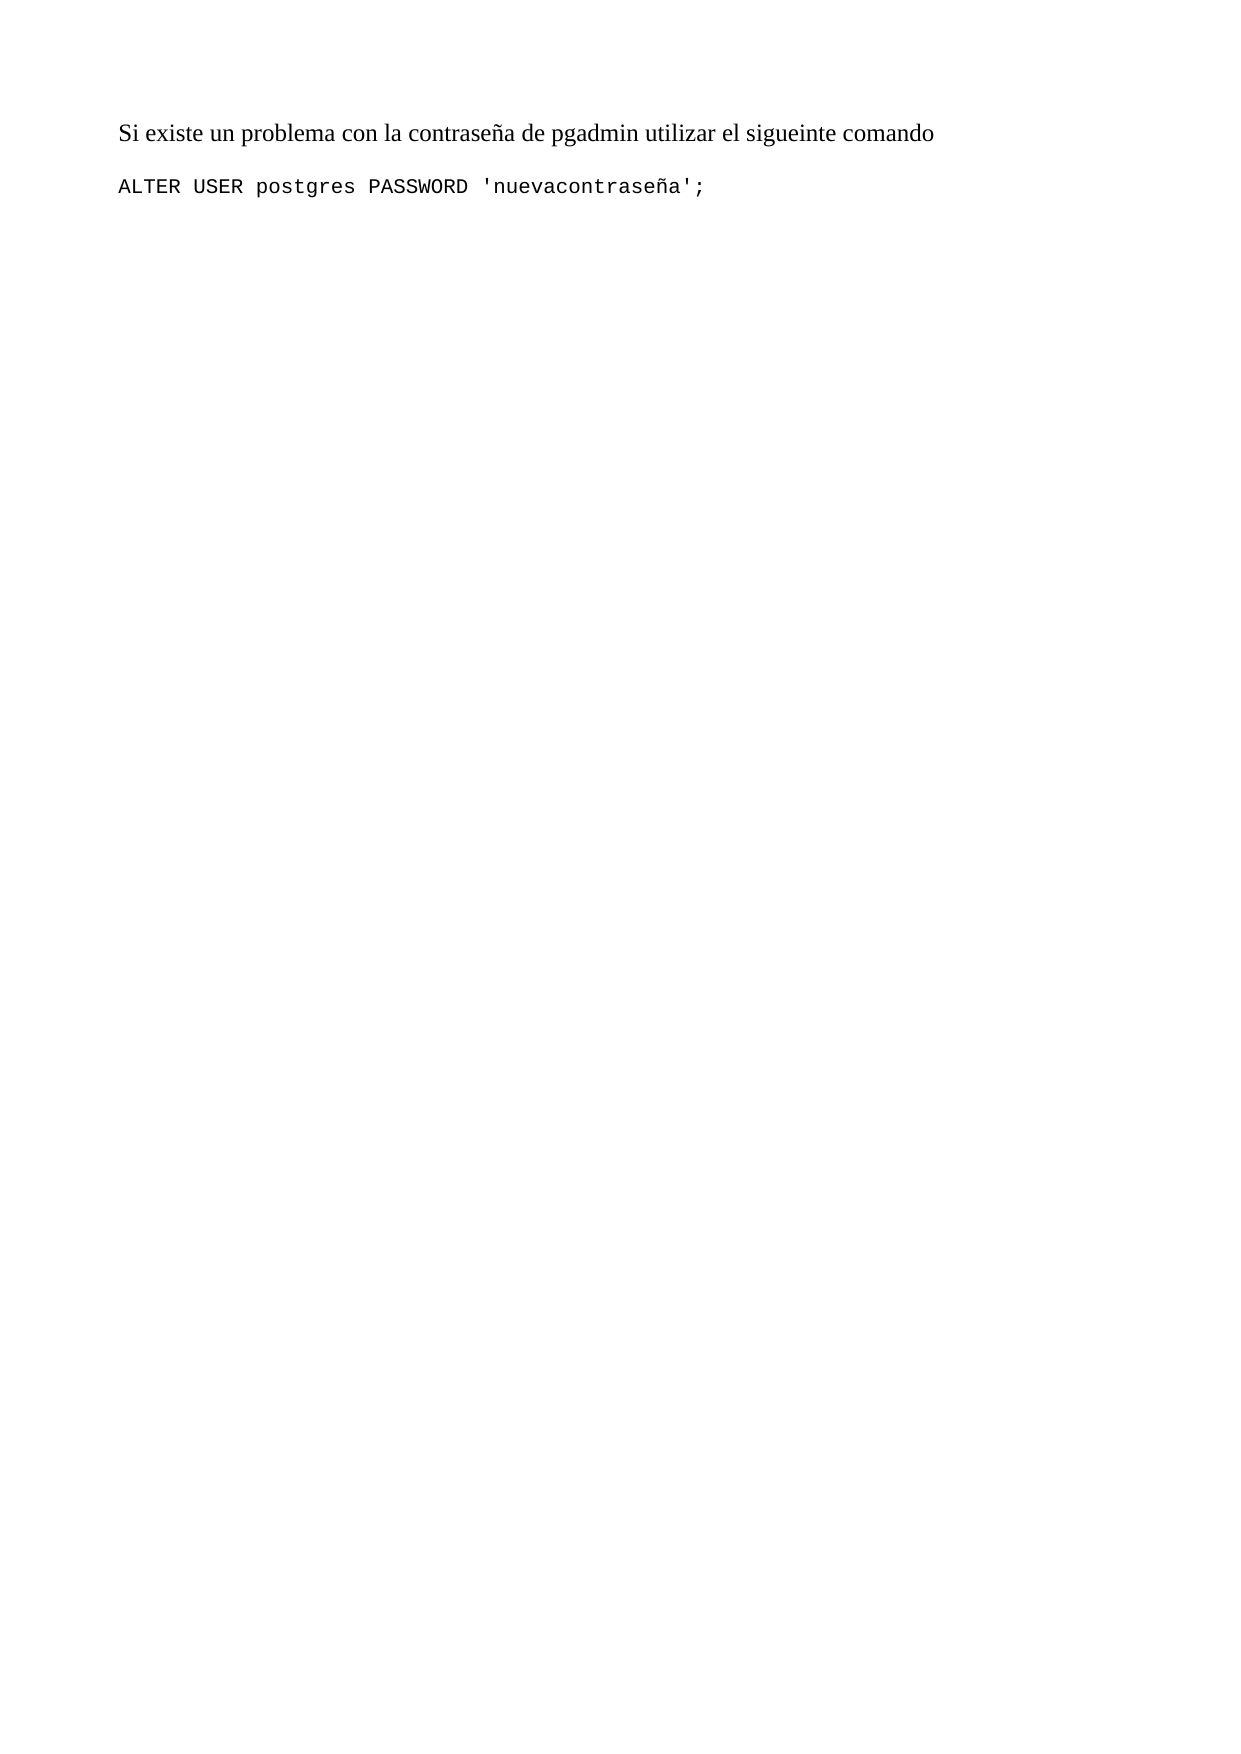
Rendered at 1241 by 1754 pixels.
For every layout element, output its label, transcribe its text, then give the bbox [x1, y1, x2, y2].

text Si existe un problema con la contraseña de pgadmin utilizar el sigueinte comando [118, 118, 1122, 147]
text ALTER USER postgres PASSWORD 'nuevacontraseña'; [118, 176, 1122, 199]
